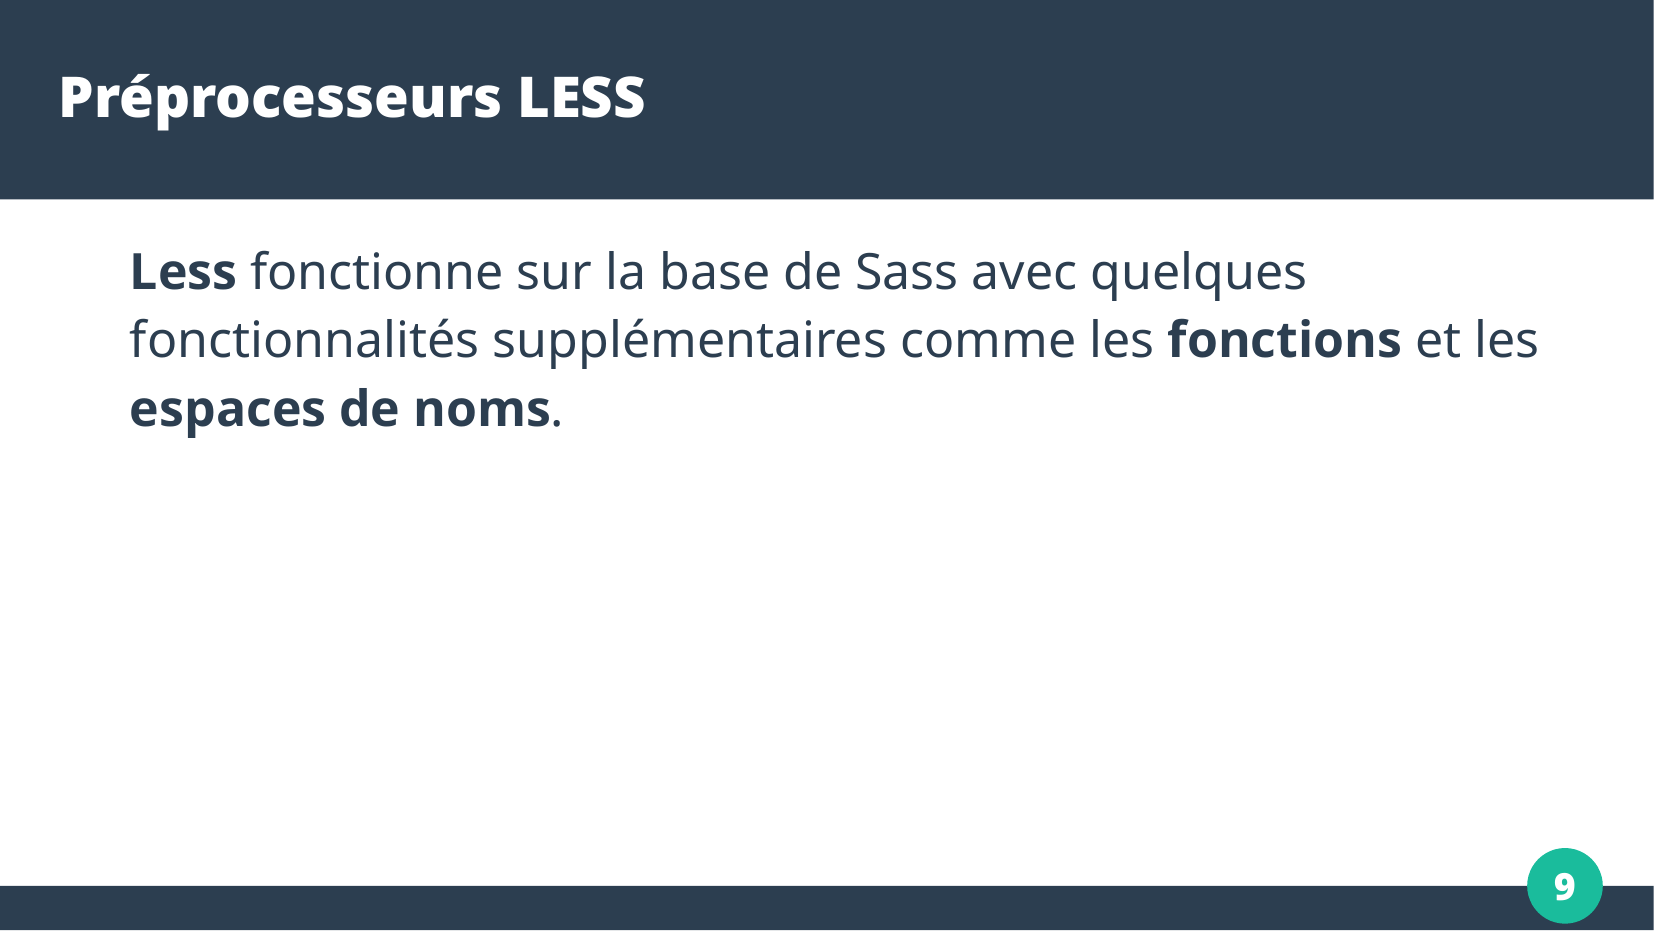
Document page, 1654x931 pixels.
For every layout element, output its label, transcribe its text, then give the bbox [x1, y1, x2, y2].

list Less fonctionne sur la base de Sass avec quelques fonctionnalités supplémentaires comme les fonctions et les espaces de noms. [59, 236, 1595, 554]
title Préprocesseurs LESS [59, 37, 1595, 156]
